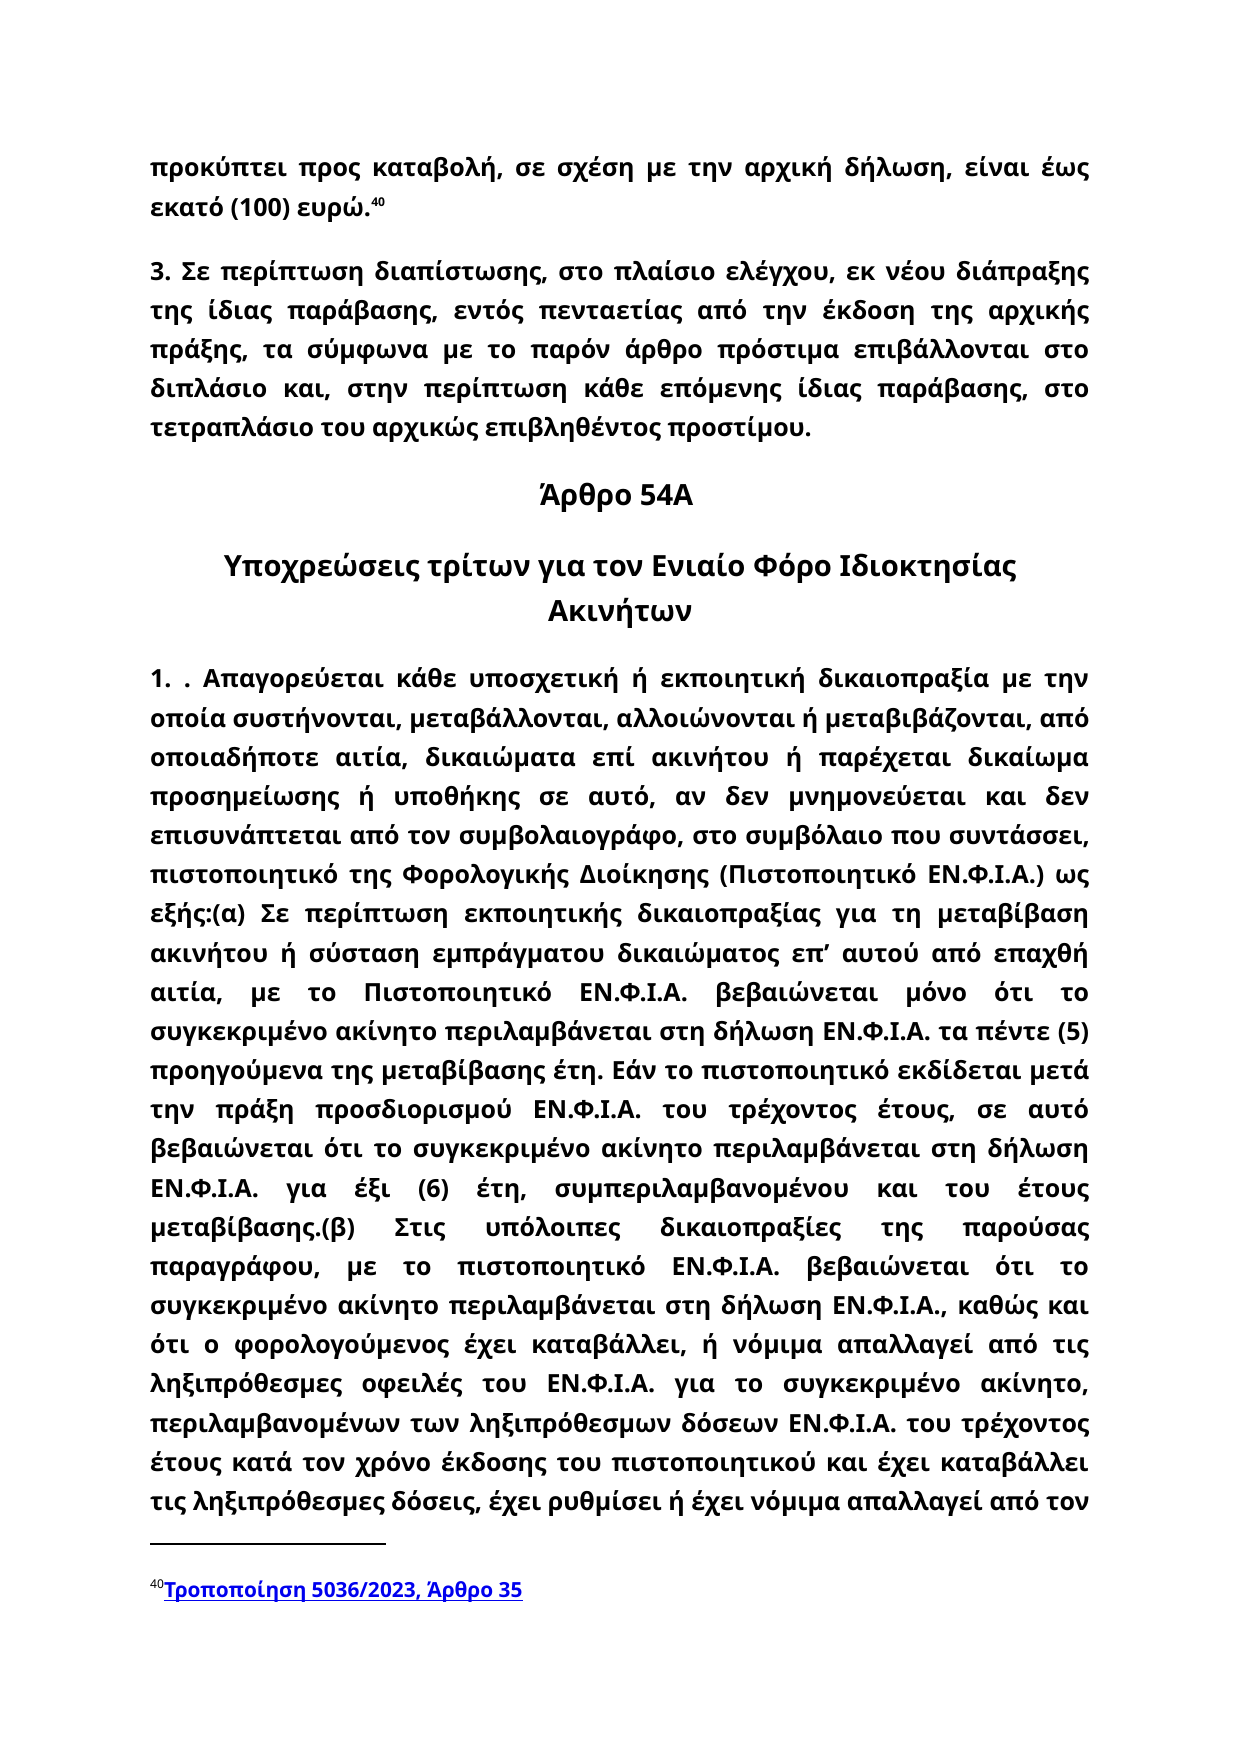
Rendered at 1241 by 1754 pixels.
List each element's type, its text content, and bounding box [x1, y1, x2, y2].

subtitle Υποχρεώσεις τρίτων για τον Ενιαίο Φόρο Ιδιοκτησίας Ακινήτων [150, 545, 1090, 630]
text 3. Σε περίπτωση διαπίστωσης, στο πλαίσιο ελέγχου, εκ νέου διάπραξης της ίδιας παράβασης, εντός πενταετίας από την έκδοση της αρχικής πράξης, τα σύμφωνα με το παρόν άρθρο πρόστιμα επιβάλλονται στο διπλάσιο και, στην περίπτωση κάθε επόμενης ίδιας παράβασης, στο τετραπλάσιο του αρχικώς επιβληθέντος προστίμου. [150, 253, 1090, 444]
text Τροποποίηση 5036/2023, Άρθρο 35 [150, 1576, 1090, 1604]
text προκύπτει προς καταβολή, σε σχέση με την αρχική δήλωση, είναι έως εκατό (100) ευρώ. [150, 150, 1090, 223]
subtitle Άρθρο 54Α [150, 474, 1090, 514]
text 1. . Απαγορεύεται κάθε υποσχετική ή εκποιητική δικαιοπραξία με την οποία συστήνονται, μεταβάλλονται, αλλοιώνονται ή μεταβιβάζονται, από οποιαδήποτε αιτία, δικαιώματα επί ακινήτου ή παρέχεται δικαίωμα προσημείωσης ή υποθήκης σε αυτό, αν δεν μνημονεύεται και δεν επισυνάπτεται από τον συμβολαιογράφο, στο συμβόλαιο που συντάσσει, πιστοποιητικό της Φορολογικής Διοίκησης (Πιστοποιητικό ΕΝ.Φ.Ι.Α.) ως εξής:(α) Σε περίπτωση εκποιητικής δικαιοπραξίας για τη μεταβίβαση ακινήτου ή σύσταση εμπράγματου δικαιώματος επ’ αυτού από επαχθή αιτία, με το Πιστοποιητικό ΕΝ.Φ.Ι.Α. βεβαιώνεται μόνο ότι το συγκεκριμένο ακίνητο περιλαμβάνεται στη δήλωση ΕΝ.Φ.Ι.Α. τα πέντε (5) προηγούμενα της μεταβίβασης έτη. Εάν το πιστοποιητικό εκδίδεται μετά την πράξη προσδιορισμού ΕΝ.Φ.Ι.Α. του τρέχοντος έτους, σε αυτό βεβαιώνεται ότι το συγκεκριμένο ακίνητο περιλαμβάνεται στη δήλωση ΕΝ.Φ.Ι.Α. για έξι (6) έτη, συμπεριλαμβανομένου και του έτους μεταβίβασης.(β) Στις υπόλοιπες δικαιοπραξίες της παρούσας παραγράφου, με το πιστοποιητικό ΕΝ.Φ.Ι.Α. βεβαιώνεται ότι το συγκεκριμένο ακίνητο περιλαμβάνεται στη δήλωση ΕΝ.Φ.Ι.Α., καθώς και ότι ο φορολογούμενος έχει καταβάλλει, ή νόμιμα απαλλαγεί από τις ληξιπρόθεσμες οφειλές του ΕΝ.Φ.Ι.Α. για το συγκεκριμένο ακίνητο, περιλαμβανομένων των ληξιπρόθεσμων δόσεων ΕΝ.Φ.Ι.Α. του τρέχοντος έτους κατά τον χρόνο έκδοσης του πιστοποιητικού και έχει καταβάλλει τις ληξιπρόθεσμες δόσεις, έχει ρυθμίσει ή έχει νόμιμα απαλλαγεί από τον [150, 661, 1090, 1518]
